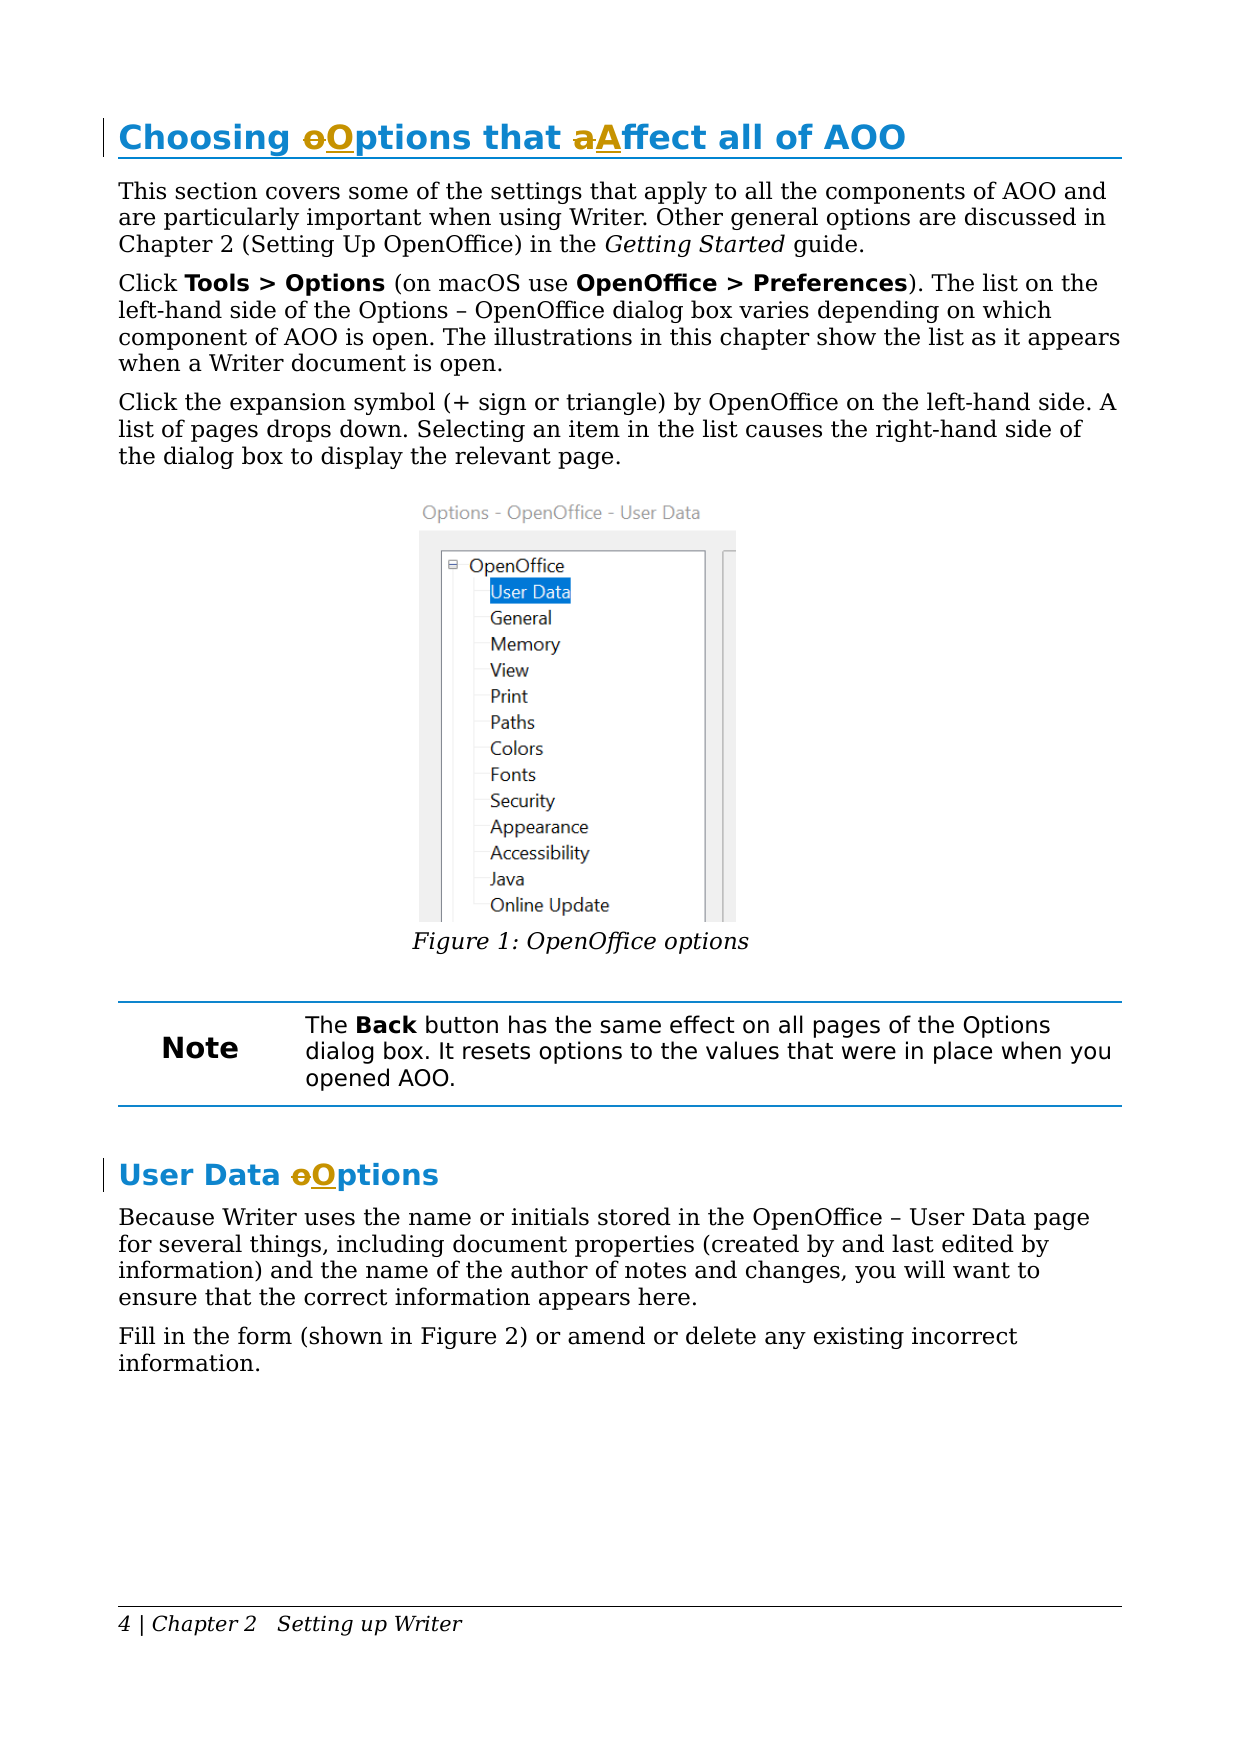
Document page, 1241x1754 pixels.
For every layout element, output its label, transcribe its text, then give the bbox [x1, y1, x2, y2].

text Because Writer uses the name or initials stored in the OpenOffice – User Data page for several things, including document properties (created by and last edited by information) and the name of the author of notes and changes, you will want to ensure that the correct information appears here. [118, 1204, 1122, 1311]
subtitle User Data Options [118, 1158, 1122, 1192]
text Figure 1: OpenOffice options [412, 928, 828, 955]
subtitle Choosing Options that Affect all of AOO [118, 118, 1122, 157]
text Fill in the form (shown in Figure 2) or amend or delete any existing incorrect information. [118, 1323, 1122, 1377]
text Click the expansion symbol (+ sign or triangle) by OpenOffice on the left-hand side. A list of pages drops down. Selecting an item in the list causes the right-hand side of the dialog box to display the relevant page. [118, 389, 1122, 469]
table_header Note [118, 1003, 281, 1105]
text Click Tools > Options (on macOS use OpenOffice > Preferences). The list on the left-hand side of the Options – OpenOffice dialog box varies depending on which component of AOO is open. The illustrations in this chapter show the list as it appears when a Writer document is open. [118, 270, 1122, 377]
table_header The Back button has the same effect on all pages of the Options dialog box. It resets options to the values that were in place when you opened AOO. [281, 1003, 1122, 1105]
picture [419, 494, 736, 922]
text This section covers some of the settings that apply to all the components of AOO and are particularly important when using Writer. Other general options are discussed in Chapter 2 (Setting Up OpenOffice) in the Getting Started guide. [118, 178, 1122, 258]
